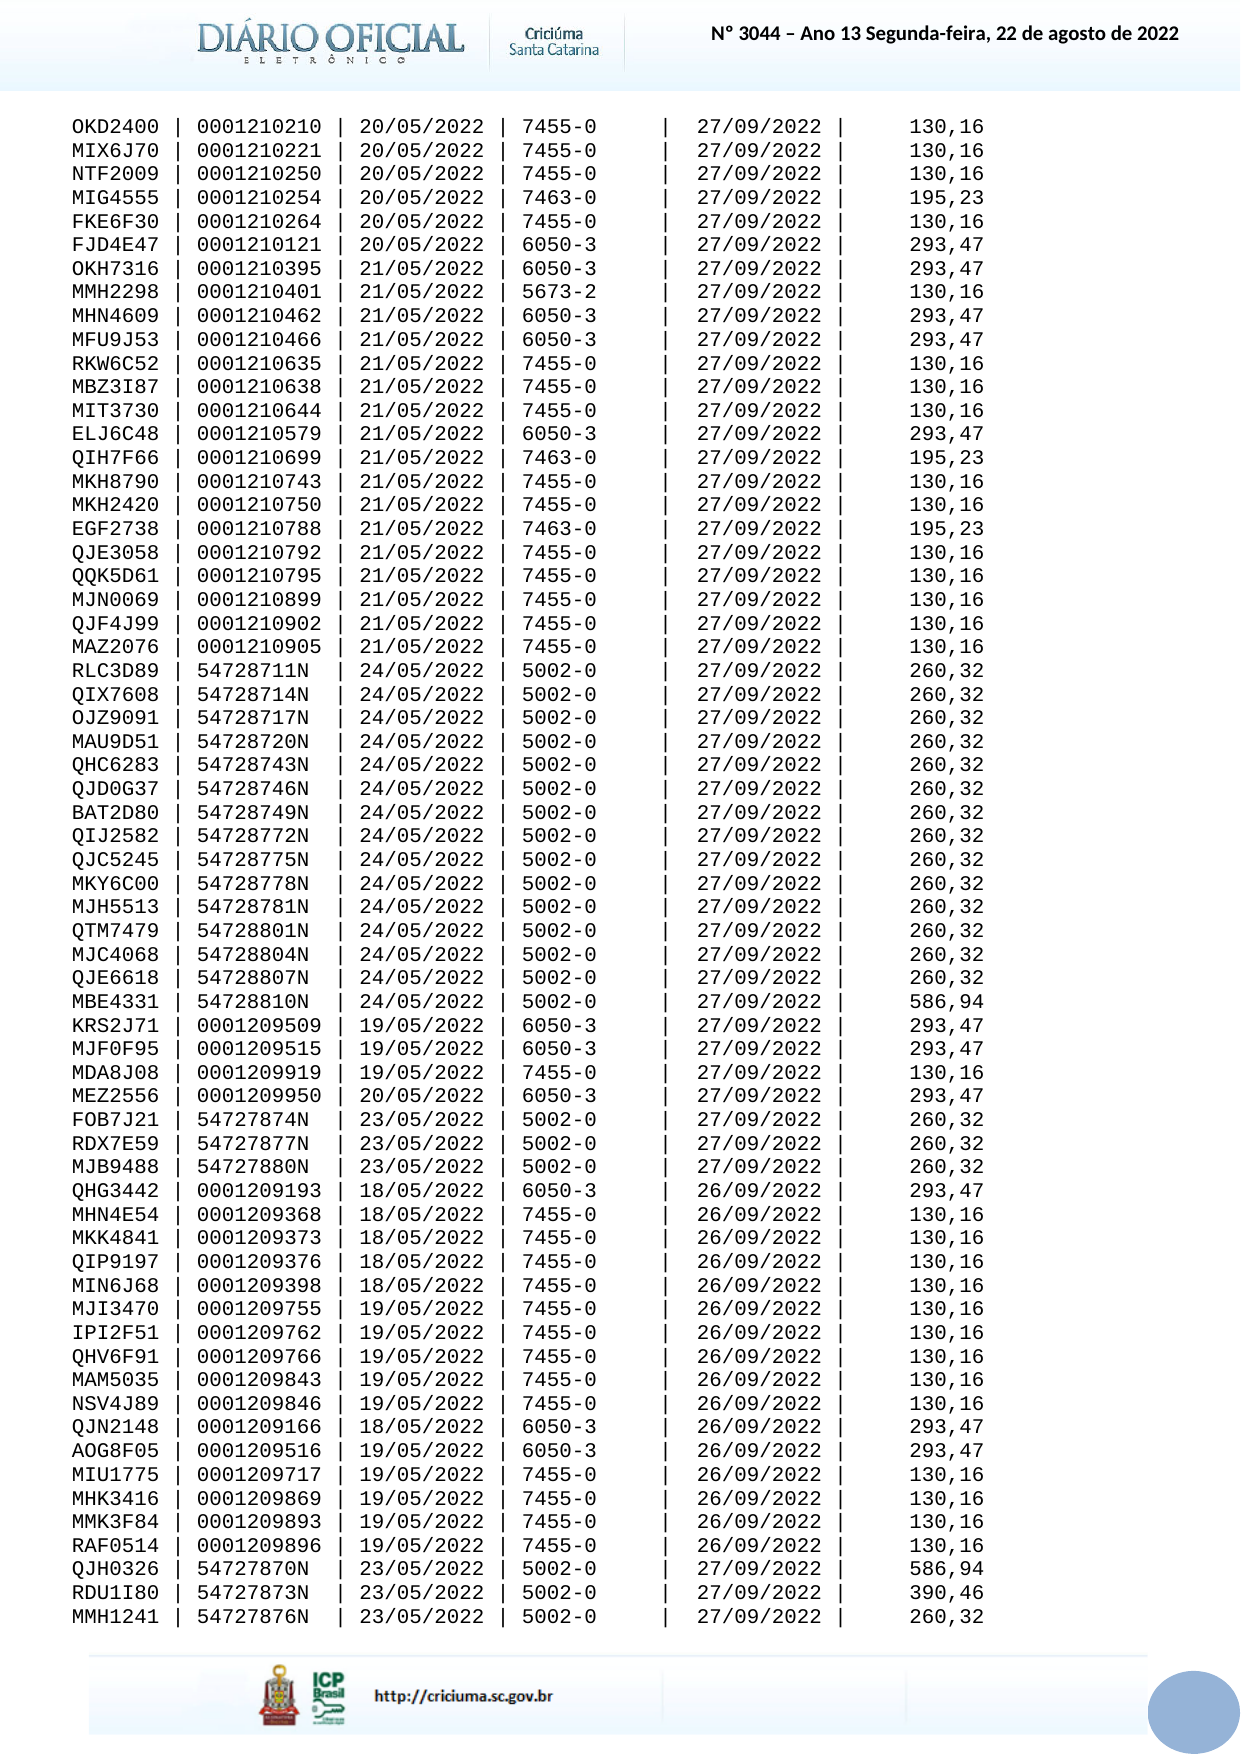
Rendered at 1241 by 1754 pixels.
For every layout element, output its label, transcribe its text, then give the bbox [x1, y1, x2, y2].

text MHN4609 | 0001210462 | 21/05/2022 | 6050-3 | 27/09/2022 | 293,47 [59, 305, 1181, 329]
text RLC3D89 | 54728711N | 24/05/2022 | 5002-0 | 27/09/2022 | 260,32 [59, 660, 1181, 683]
text QIH7F66 | 0001210699 | 21/05/2022 | 7463-0 | 27/09/2022 | 195,23 [59, 447, 1181, 471]
text MAM5035 | 0001209843 | 19/05/2022 | 7455-0 | 26/09/2022 | 130,16 [59, 1369, 1181, 1393]
text FOB7J21 | 54727874N | 23/05/2022 | 5002-0 | 27/09/2022 | 260,32 [59, 1109, 1181, 1133]
text MIU1775 | 0001209717 | 19/05/2022 | 7455-0 | 26/09/2022 | 130,16 [59, 1464, 1181, 1487]
text MKH8790 | 0001210743 | 21/05/2022 | 7455-0 | 27/09/2022 | 130,16 [59, 471, 1181, 494]
text NSV4J89 | 0001209846 | 19/05/2022 | 7455-0 | 26/09/2022 | 130,16 [59, 1393, 1181, 1417]
text MJB9488 | 54727880N | 23/05/2022 | 5002-0 | 27/09/2022 | 260,32 [59, 1156, 1181, 1180]
text QHC6283 | 54728743N | 24/05/2022 | 5002-0 | 27/09/2022 | 260,32 [59, 754, 1181, 778]
text MJC4068 | 54728804N | 24/05/2022 | 5002-0 | 27/09/2022 | 260,32 [59, 944, 1181, 967]
text MKH2420 | 0001210750 | 21/05/2022 | 7455-0 | 27/09/2022 | 130,16 [59, 494, 1181, 518]
text QJE3058 | 0001210792 | 21/05/2022 | 7455-0 | 27/09/2022 | 130,16 [59, 542, 1181, 565]
text MIX6J70 | 0001210221 | 20/05/2022 | 7455-0 | 27/09/2022 | 130,16 [59, 140, 1181, 163]
text QHG3442 | 0001209193 | 18/05/2022 | 6050-3 | 26/09/2022 | 293,47 [59, 1180, 1181, 1204]
text OKD2400 | 0001210210 | 20/05/2022 | 7455-0 | 27/09/2022 | 130,16 [59, 116, 1181, 140]
text QIP9197 | 0001209376 | 18/05/2022 | 7455-0 | 26/09/2022 | 130,16 [59, 1251, 1181, 1275]
text MBE4331 | 54728810N | 24/05/2022 | 5002-0 | 27/09/2022 | 586,94 [59, 991, 1181, 1014]
text RDU1I80 | 54727873N | 23/05/2022 | 5002-0 | 27/09/2022 | 390,46 [59, 1582, 1181, 1606]
text OJZ9091 | 54728717N | 24/05/2022 | 5002-0 | 27/09/2022 | 260,32 [59, 707, 1181, 731]
text MAZ2076 | 0001210905 | 21/05/2022 | 7455-0 | 27/09/2022 | 130,16 [59, 636, 1181, 660]
text QJC5245 | 54728775N | 24/05/2022 | 5002-0 | 27/09/2022 | 260,32 [59, 849, 1181, 873]
text MAU9D51 | 54728720N | 24/05/2022 | 5002-0 | 27/09/2022 | 260,32 [59, 731, 1181, 754]
text RDX7E59 | 54727877N | 23/05/2022 | 5002-0 | 27/09/2022 | 260,32 [59, 1133, 1181, 1156]
text MHN4E54 | 0001209368 | 18/05/2022 | 7455-0 | 26/09/2022 | 130,16 [59, 1204, 1181, 1227]
text MMH2298 | 0001210401 | 21/05/2022 | 5673-2 | 27/09/2022 | 130,16 [59, 282, 1181, 305]
text MJI3470 | 0001209755 | 19/05/2022 | 7455-0 | 26/09/2022 | 130,16 [59, 1298, 1181, 1322]
text FJD4E47 | 0001210121 | 20/05/2022 | 6050-3 | 27/09/2022 | 293,47 [59, 234, 1181, 258]
text BAT2D80 | 54728749N | 24/05/2022 | 5002-0 | 27/09/2022 | 260,32 [59, 802, 1181, 825]
text QJH0326 | 54727870N | 23/05/2022 | 5002-0 | 27/09/2022 | 586,94 [59, 1558, 1181, 1582]
text ELJ6C48 | 0001210579 | 21/05/2022 | 6050-3 | 27/09/2022 | 293,47 [59, 423, 1181, 447]
text QHV6F91 | 0001209766 | 19/05/2022 | 7455-0 | 26/09/2022 | 130,16 [59, 1346, 1181, 1369]
text MMK3F84 | 0001209893 | 19/05/2022 | 7455-0 | 26/09/2022 | 130,16 [59, 1511, 1181, 1535]
text QJF4J99 | 0001210902 | 21/05/2022 | 7455-0 | 27/09/2022 | 130,16 [59, 613, 1181, 636]
text OKH7316 | 0001210395 | 21/05/2022 | 6050-3 | 27/09/2022 | 293,47 [59, 258, 1181, 282]
text MJH5513 | 54728781N | 24/05/2022 | 5002-0 | 27/09/2022 | 260,32 [59, 896, 1181, 920]
text QIJ2582 | 54728772N | 24/05/2022 | 5002-0 | 27/09/2022 | 260,32 [59, 825, 1181, 849]
text MKK4841 | 0001209373 | 18/05/2022 | 7455-0 | 26/09/2022 | 130,16 [59, 1227, 1181, 1251]
text MIT3730 | 0001210644 | 21/05/2022 | 7455-0 | 27/09/2022 | 130,16 [59, 400, 1181, 423]
text MKY6C00 | 54728778N | 24/05/2022 | 5002-0 | 27/09/2022 | 260,32 [59, 873, 1181, 896]
text QQK5D61 | 0001210795 | 21/05/2022 | 7455-0 | 27/09/2022 | 130,16 [59, 565, 1181, 589]
text EGF2738 | 0001210788 | 21/05/2022 | 7463-0 | 27/09/2022 | 195,23 [59, 518, 1181, 542]
text MEZ2556 | 0001209950 | 20/05/2022 | 6050-3 | 27/09/2022 | 293,47 [59, 1086, 1181, 1109]
text MIN6J68 | 0001209398 | 18/05/2022 | 7455-0 | 26/09/2022 | 130,16 [59, 1275, 1181, 1298]
text MJN0069 | 0001210899 | 21/05/2022 | 7455-0 | 27/09/2022 | 130,16 [59, 589, 1181, 613]
text QJN2148 | 0001209166 | 18/05/2022 | 6050-3 | 26/09/2022 | 293,47 [59, 1417, 1181, 1440]
text MFU9J53 | 0001210466 | 21/05/2022 | 6050-3 | 27/09/2022 | 293,47 [59, 329, 1181, 352]
text MMH1241 | 54727876N | 23/05/2022 | 5002-0 | 27/09/2022 | 260,32 [59, 1606, 1181, 1629]
text QJE6618 | 54728807N | 24/05/2022 | 5002-0 | 27/09/2022 | 260,32 [59, 967, 1181, 991]
text RAF0514 | 0001209896 | 19/05/2022 | 7455-0 | 26/09/2022 | 130,16 [59, 1535, 1181, 1558]
text KRS2J71 | 0001209509 | 19/05/2022 | 6050-3 | 27/09/2022 | 293,47 [59, 1014, 1181, 1038]
text MIG4555 | 0001210254 | 20/05/2022 | 7463-0 | 27/09/2022 | 195,23 [59, 187, 1181, 211]
text QIX7608 | 54728714N | 24/05/2022 | 5002-0 | 27/09/2022 | 260,32 [59, 683, 1181, 707]
text FKE6F30 | 0001210264 | 20/05/2022 | 7455-0 | 27/09/2022 | 130,16 [59, 211, 1181, 234]
text AOG8F05 | 0001209516 | 19/05/2022 | 6050-3 | 26/09/2022 | 293,47 [59, 1440, 1181, 1464]
text IPI2F51 | 0001209762 | 19/05/2022 | 7455-0 | 26/09/2022 | 130,16 [59, 1322, 1181, 1346]
text MJF0F95 | 0001209515 | 19/05/2022 | 6050-3 | 27/09/2022 | 293,47 [59, 1038, 1181, 1062]
text QJD0G37 | 54728746N | 24/05/2022 | 5002-0 | 27/09/2022 | 260,32 [59, 778, 1181, 802]
text QTM7479 | 54728801N | 24/05/2022 | 5002-0 | 27/09/2022 | 260,32 [59, 920, 1181, 944]
text MHK3416 | 0001209869 | 19/05/2022 | 7455-0 | 26/09/2022 | 130,16 [59, 1487, 1181, 1511]
text NTF2009 | 0001210250 | 20/05/2022 | 7455-0 | 27/09/2022 | 130,16 [59, 163, 1181, 187]
text MDA8J08 | 0001209919 | 19/05/2022 | 7455-0 | 27/09/2022 | 130,16 [59, 1062, 1181, 1086]
text MBZ3I87 | 0001210638 | 21/05/2022 | 7455-0 | 27/09/2022 | 130,16 [59, 376, 1181, 400]
text RKW6C52 | 0001210635 | 21/05/2022 | 7455-0 | 27/09/2022 | 130,16 [59, 352, 1181, 376]
